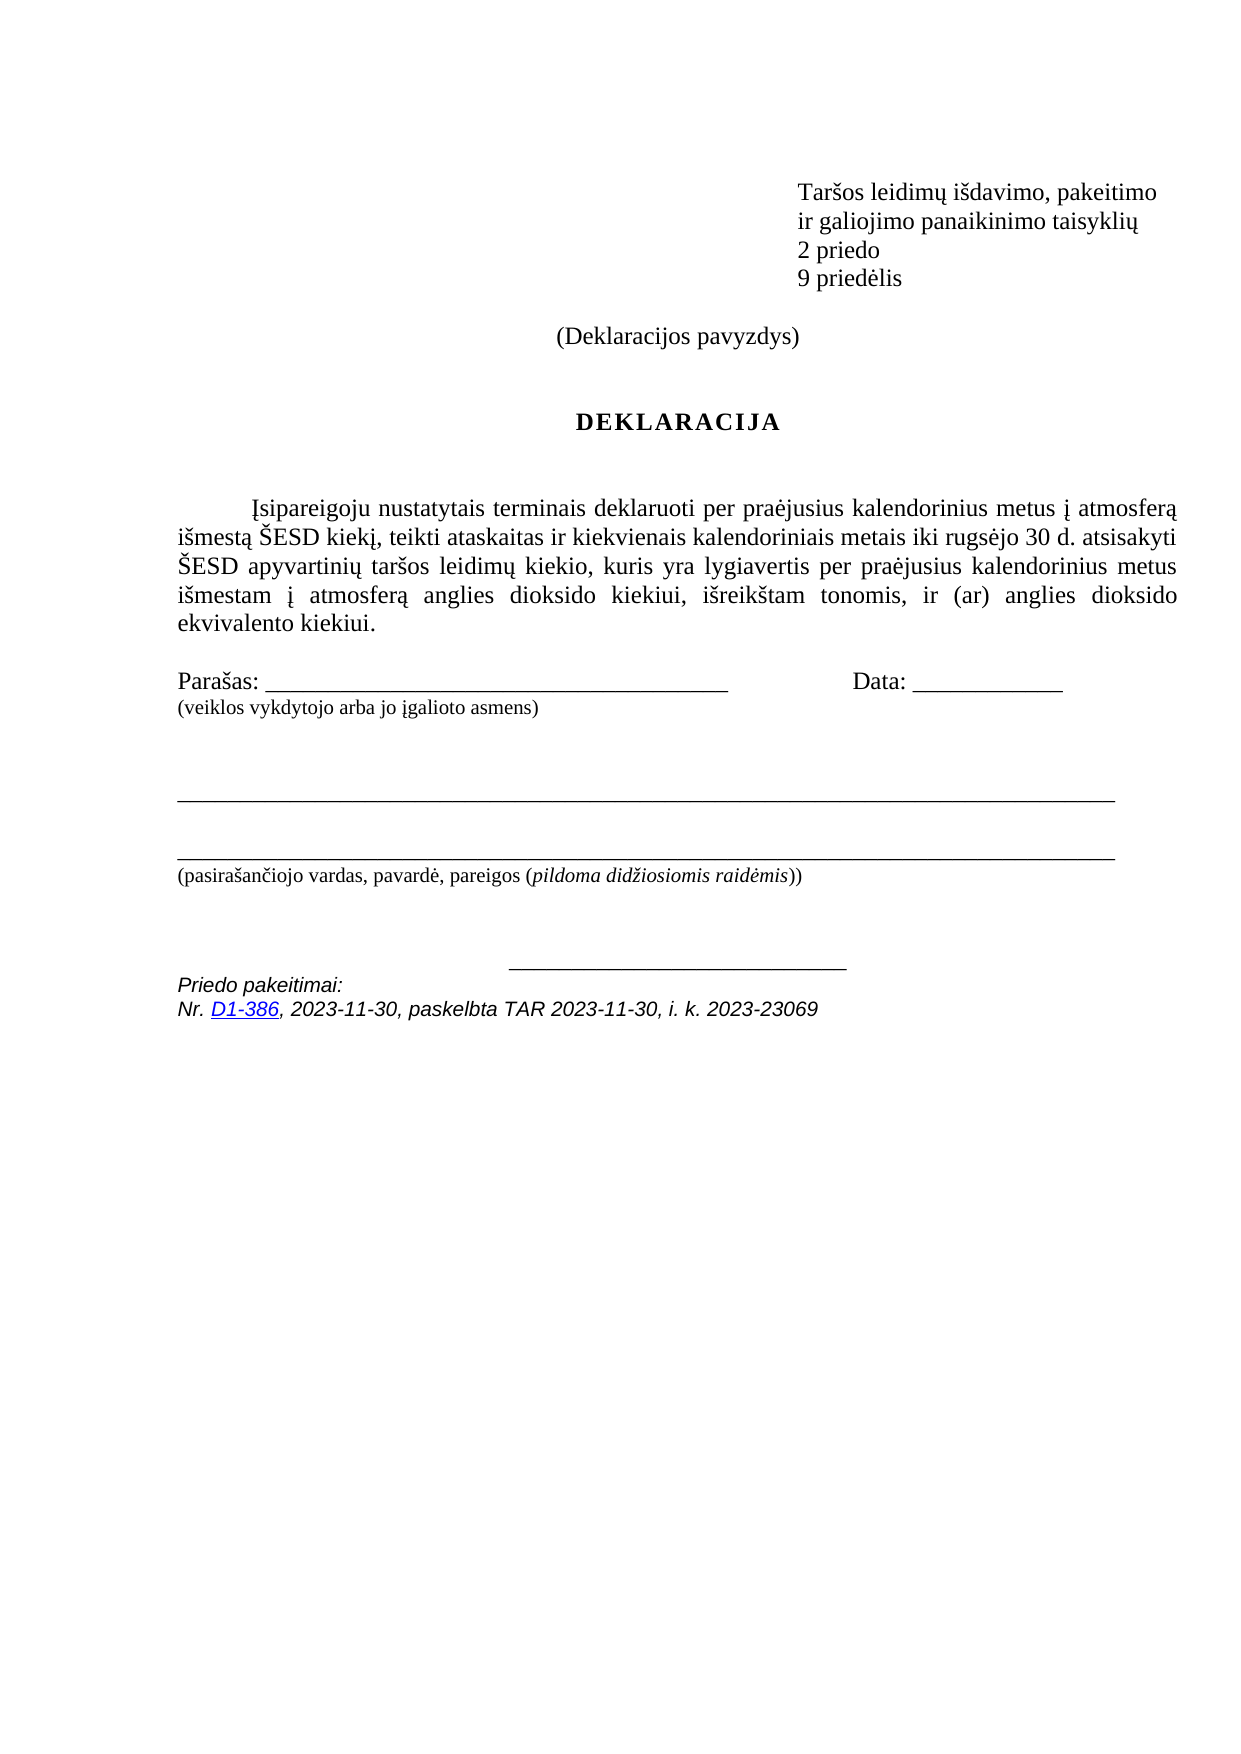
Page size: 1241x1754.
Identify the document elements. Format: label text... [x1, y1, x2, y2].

text ___________________________ [177, 944, 1178, 973]
text (Deklaracijos pavyzdys) [177, 321, 1178, 350]
text ir galiojimo panaikinimo taisyklių [177, 206, 1178, 235]
text Įsipareigoju nustatytais terminais deklaruoti per praėjusius kalendorinius metus į atmosferą išmestą ŠESD kiekį, teikti ataskaitas ir kiekvienais kalendoriniais metais iki rugsėjo 30 d. atsisakyti ŠESD apyvartinių taršos leidimų kiekio, kuris yra lygiavertis per praėjusius kalendorinius metus išmestam į atmosferą anglies dioksido kiekiui, išreikštam tonomis, ir (ar) anglies dioksido ekvivalento kiekiui. [177, 493, 1178, 637]
text Priedo pakeitimai: [177, 973, 1178, 997]
text (veiklos vykdytojo arba jo įgalioto asmens) [177, 695, 1178, 719]
text 9 priedėlis [177, 263, 1178, 292]
text deklaracija [177, 407, 1178, 436]
text Taršos leidimų išdavimo, pakeitimo [177, 177, 1178, 206]
text 2 priedo [177, 235, 1178, 263]
text Parašas: _____________________________________ Data: ____________ [177, 666, 1178, 695]
text (pasirašančiojo vardas, pavardė, pareigos (pildoma didžiosiomis raidėmis)) [177, 862, 1178, 887]
text ___________________________________________________________________________ ___________________________________________________________________________ [177, 776, 1178, 862]
text Nr. D1-386, 2023-11-30, paskelbta TAR 2023-11-30, i. k. 2023-23069 [177, 997, 1178, 1021]
